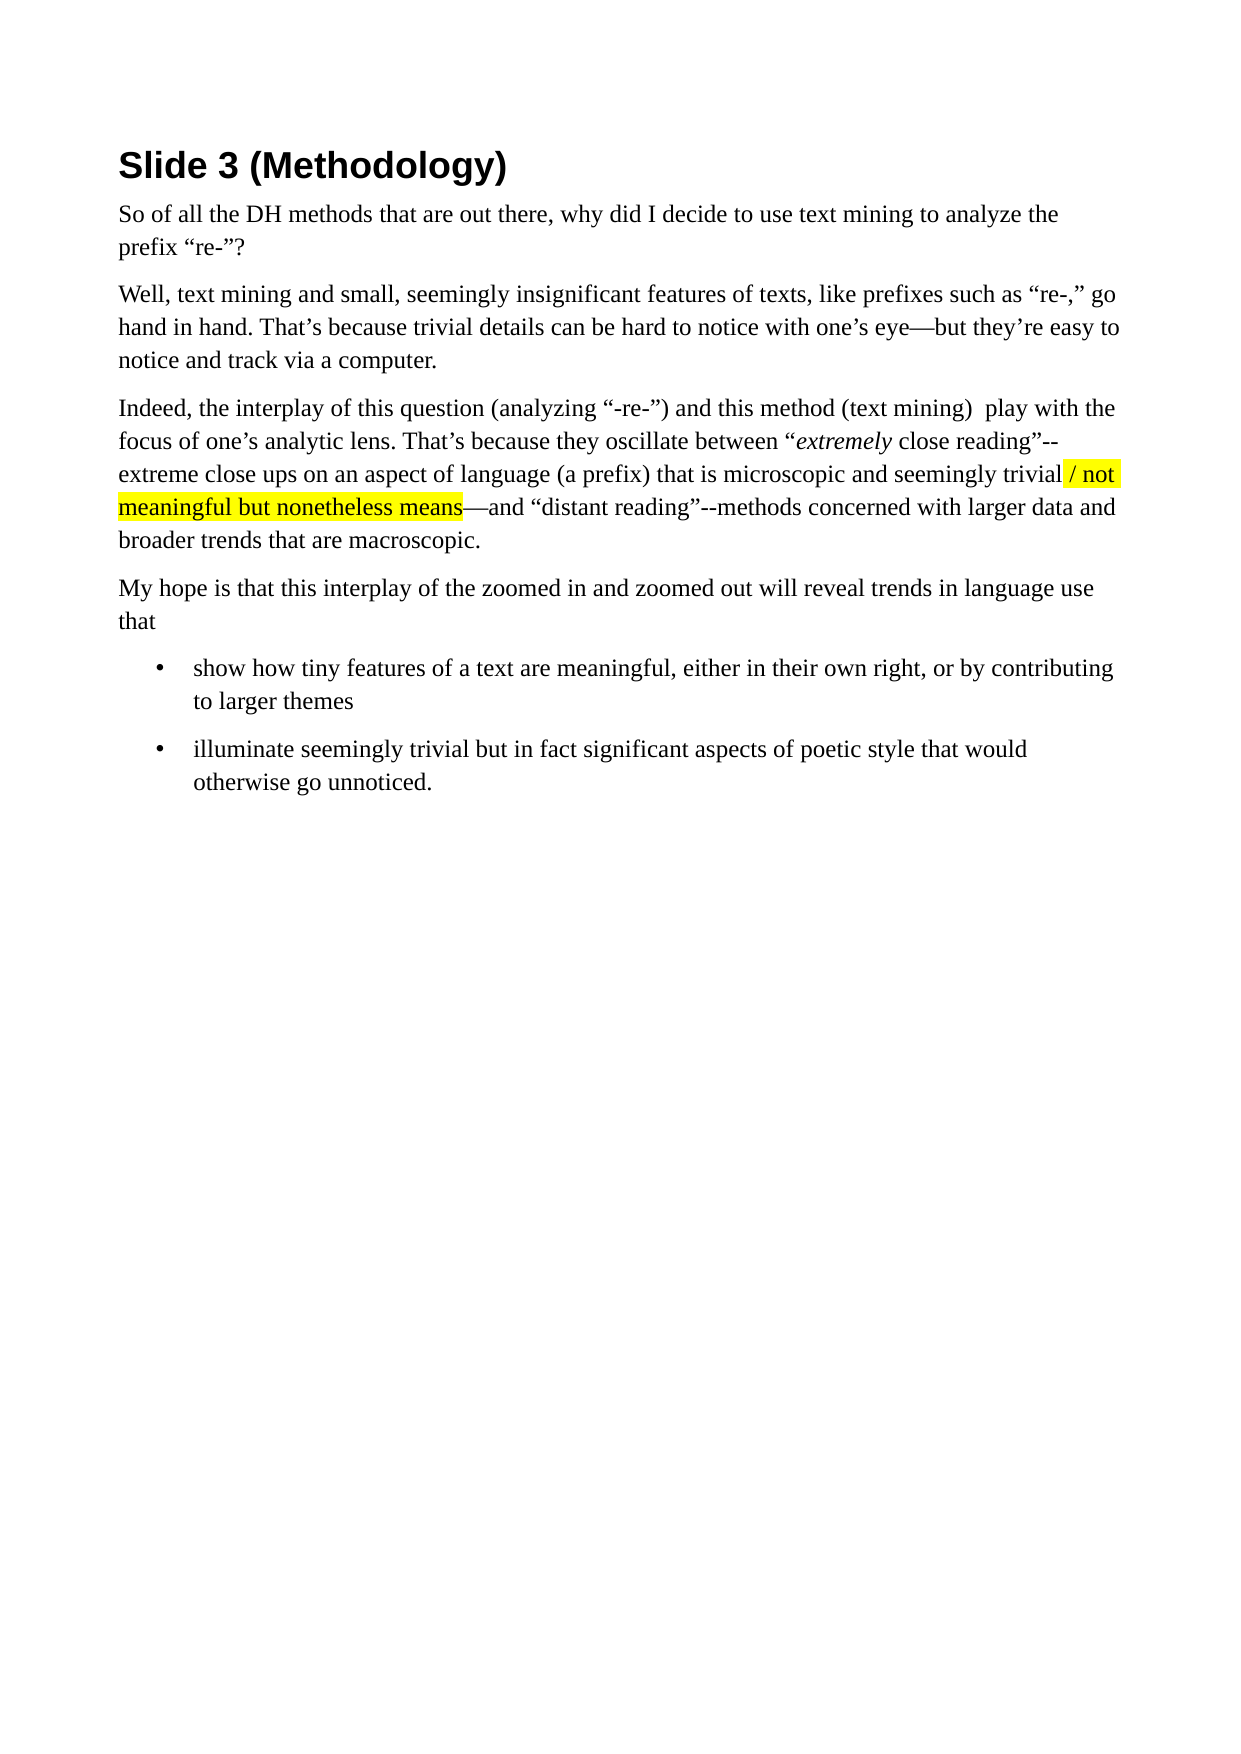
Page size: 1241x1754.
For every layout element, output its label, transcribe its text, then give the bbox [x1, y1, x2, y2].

subtitle Slide 3 (Methodology) [118, 143, 1122, 186]
text So of all the DH methods that are out there, why did I decide to use text mining to analyze the prefix “re-”? [118, 199, 1122, 261]
list illuminate seemingly trivial but in fact significant aspects of poetic style that would otherwise go unnoticed. [156, 734, 1122, 796]
text Indeed, the interplay of this question (analyzing “-re-”) and this method (text mining) play with the focus of one’s analytic lens. That’s because they oscillate between “extremely close reading”--extreme close ups on an aspect of language (a prefix) that is microscopic and seemingly trivial / not meaningful but nonetheless means—and “distant reading”--methods concerned with larger data and broader trends that are macroscopic. [118, 393, 1122, 554]
text My hope is that this interplay of the zoomed in and zoomed out will reveal trends in language use that [118, 573, 1122, 634]
list show how tiny features of a text are meaningful, either in their own right, or by contributing to larger themes [156, 653, 1122, 715]
text Well, text mining and small, seemingly insignificant features of texts, like prefixes such as “re-,” go hand in hand. That’s because trivial details can be hard to notice with one’s eye—but they’re easy to notice and track via a computer. [118, 279, 1122, 374]
